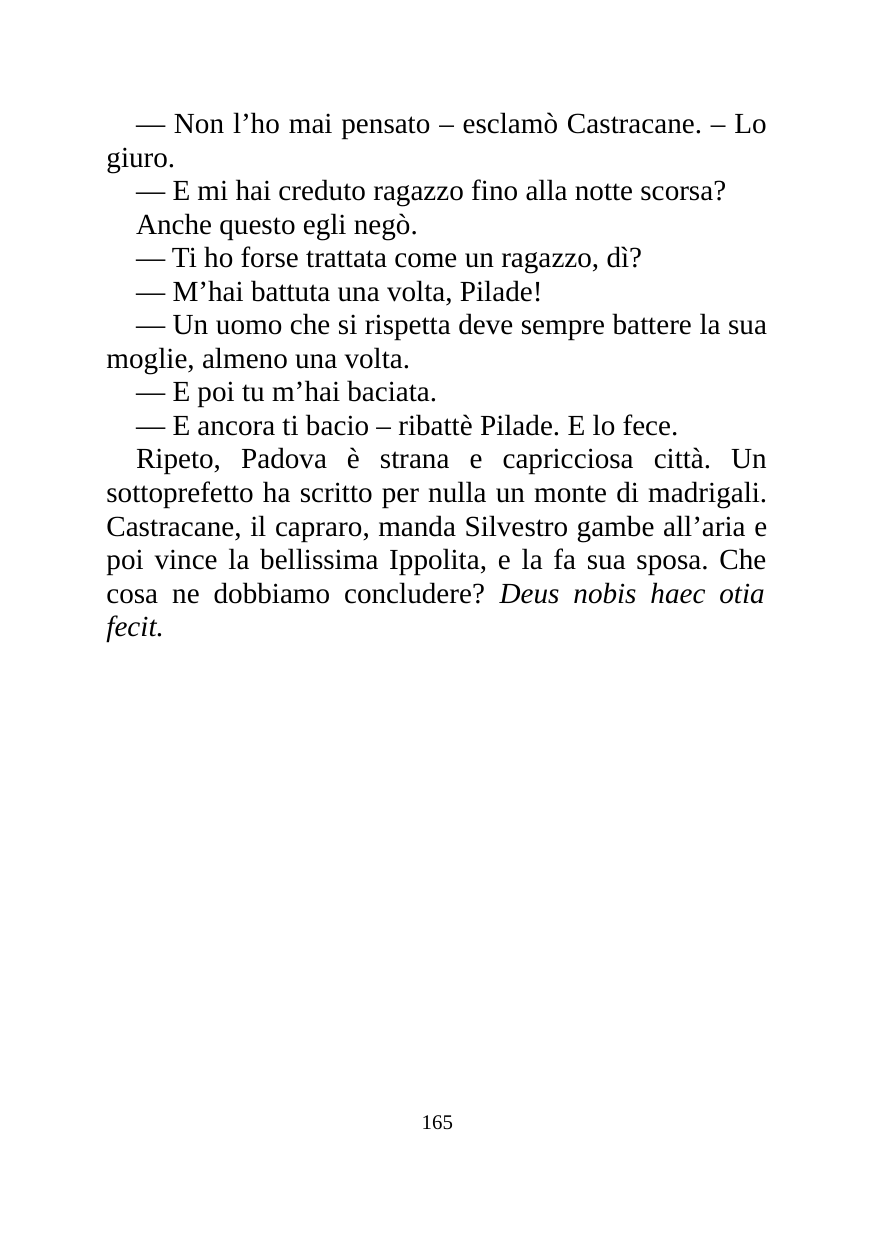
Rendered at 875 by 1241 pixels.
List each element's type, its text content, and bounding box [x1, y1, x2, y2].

text — E ancora ti bacio – ribattè Pilade. E lo fece. [106, 408, 768, 442]
text Ripeto, Padova è strana e capricciosa città. Un sottoprefetto ha scritto per nulla un monte di madrigali. Castracane, il capraro, manda Silvestro gambe all’aria e poi vince la bellissima Ippolita, e la fa sua sposa. Che cosa ne dobbiamo concludere? Deus nobis haec otia fecit. [106, 442, 768, 643]
text — Ti ho forse trattata come un ragazzo, dì? [106, 240, 768, 274]
text — Un uomo che si rispetta deve sempre battere la sua moglie, almeno una volta. [106, 307, 768, 374]
text Anche questo egli negò. [106, 207, 768, 240]
text — Non l’ho mai pensato – esclamò Castracane. – Lo giuro. [106, 106, 768, 173]
text — E mi hai creduto ragazzo fino alla notte scorsa? [106, 173, 768, 207]
text — M’hai battuta una volta, Pilade! [106, 274, 768, 307]
text — E poi tu m’hai baciata. [106, 374, 768, 408]
